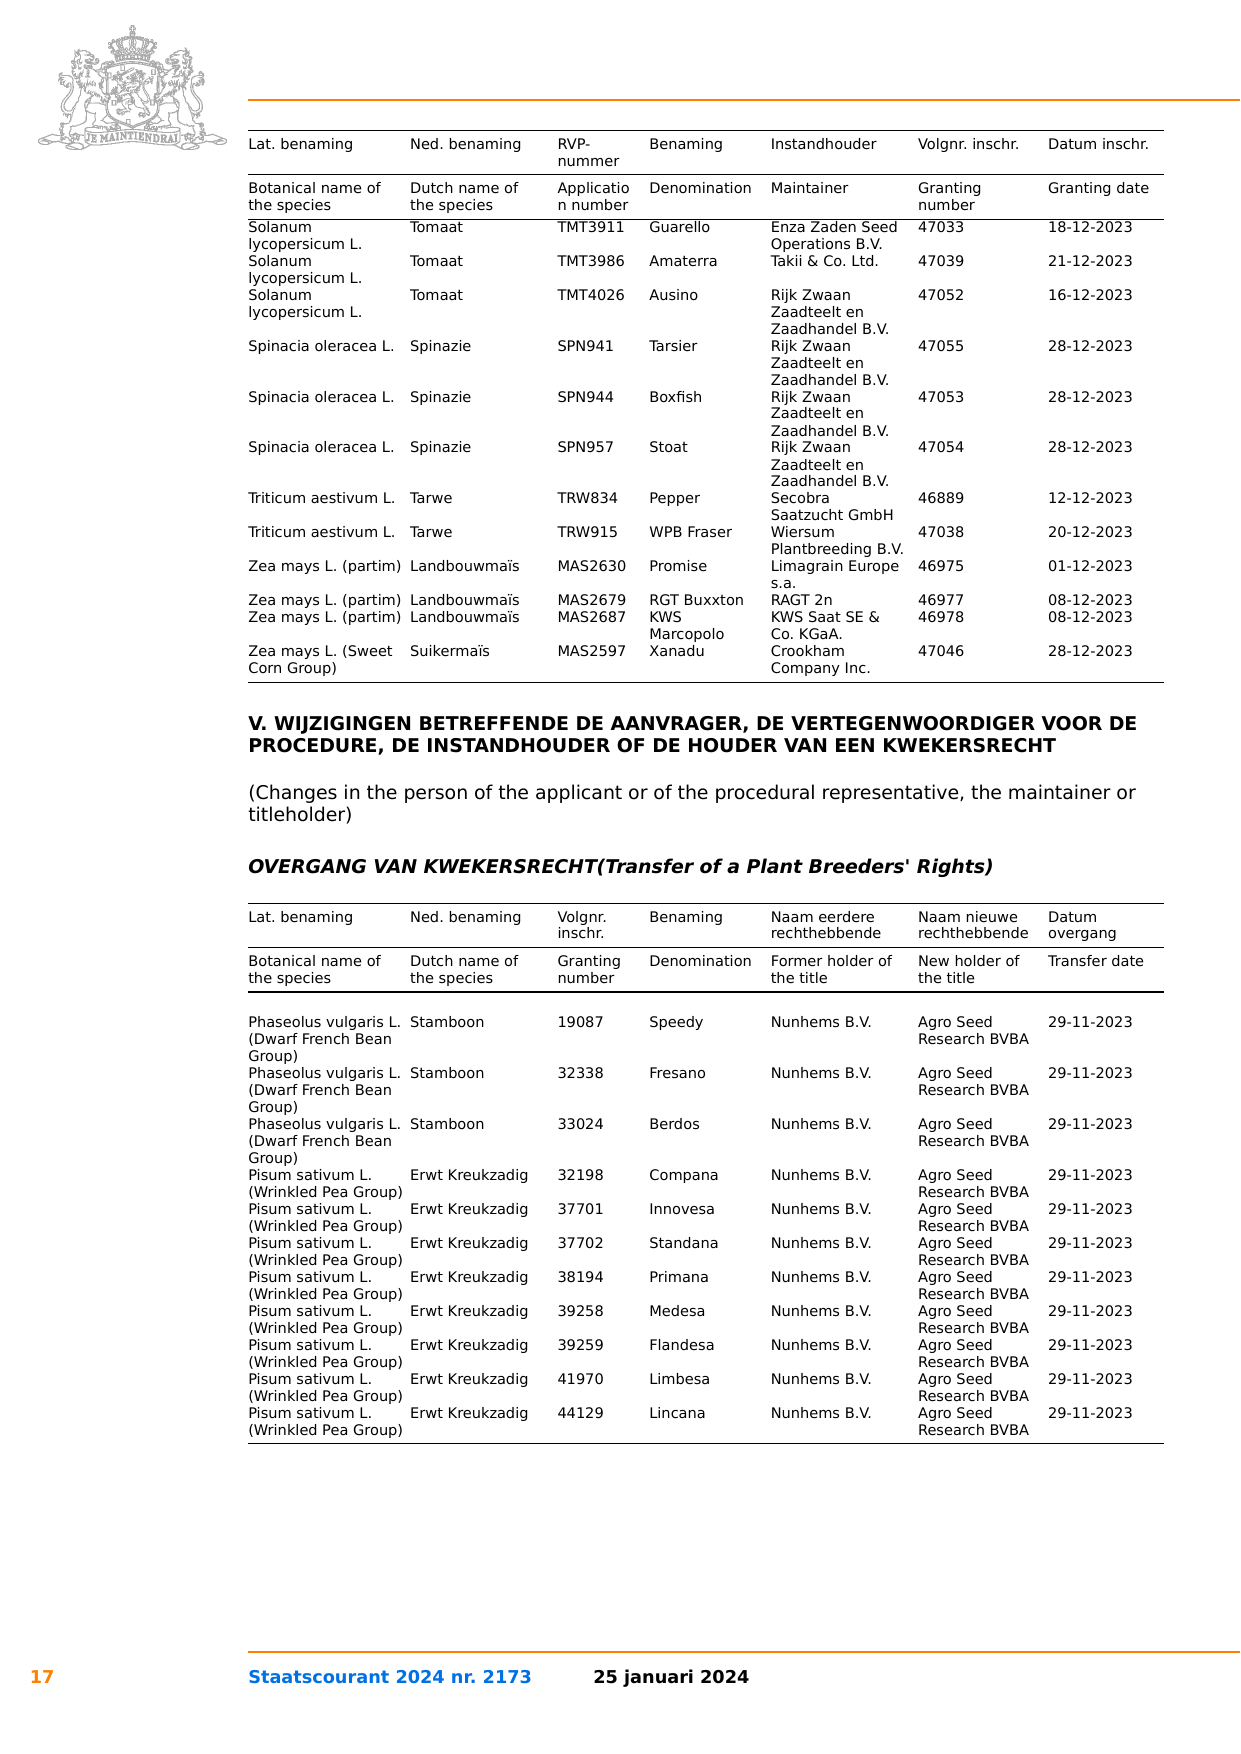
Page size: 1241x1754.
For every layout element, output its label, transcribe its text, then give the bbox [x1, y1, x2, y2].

table_cell Landbouwmaïs [404, 592, 551, 609]
table_cell TMT4026 [551, 287, 643, 337]
table_cell Spinacia oleracea L. [248, 389, 404, 439]
table_header Volgnr. inschr. [551, 904, 643, 947]
table_cell TRW915 [551, 524, 643, 558]
table_cell 29-11-2023 [1042, 1235, 1163, 1269]
table_cell Zea mays L. (Sweet Corn Group) [248, 643, 404, 682]
table_cell Erwt Kreukzadig [404, 1235, 551, 1269]
table_cell Primana [643, 1269, 764, 1303]
table_cell Agro Seed Research BVBA [912, 1201, 1042, 1235]
table_cell Solanum lycopersicum L. [248, 287, 404, 337]
table_cell 29-11-2023 [1042, 1167, 1163, 1201]
table_cell Solanum lycopersicum L. [248, 253, 404, 287]
table_cell 16-12-2023 [1042, 287, 1163, 337]
table_header RVP-nummer [551, 131, 643, 174]
table_cell Stoat [643, 439, 764, 490]
table_cell Tarwe [404, 524, 551, 558]
table_cell Spinazie [404, 338, 551, 388]
table_cell Botanical name of the species [248, 948, 404, 991]
table_cell Agro Seed Research BVBA [912, 1167, 1042, 1201]
table_cell Tomaat [404, 253, 551, 287]
table_cell Pisum sativum L. (Wrinkled Pea Group) [248, 1269, 404, 1303]
table_cell Agro Seed Research BVBA [912, 1269, 1042, 1303]
table_header Ned. benaming [404, 904, 551, 947]
text (Changes in the person of the applicant or of the procedural representative, the maintainer or titleholder) [248, 782, 1163, 826]
table_cell [248, 993, 404, 1014]
table_cell KWS Saat SE & Co. KGaA. [765, 609, 912, 643]
table_cell Tarsier [643, 338, 764, 388]
table_cell Phaseolus vulgaris L. (Dwarf French Bean Group) [248, 1014, 404, 1065]
table_cell Agro Seed Research BVBA [912, 1337, 1042, 1371]
table_cell Enza Zaden Seed Operations B.V. [765, 220, 912, 253]
table_cell Transfer date [1042, 948, 1163, 991]
table_cell Agro Seed Research BVBA [912, 1303, 1042, 1337]
table_cell Erwt Kreukzadig [404, 1303, 551, 1337]
table_cell MAS2597 [551, 643, 643, 682]
table_cell 47053 [912, 389, 1042, 439]
table_cell [765, 993, 912, 1014]
table_cell 46889 [912, 490, 1042, 524]
table_cell 41970 [551, 1371, 643, 1405]
table_cell Stamboon [404, 1065, 551, 1116]
table_cell Phaseolus vulgaris L. (Dwarf French Bean Group) [248, 1065, 404, 1116]
table_cell Dutch name of the species [404, 948, 551, 991]
table_cell Denomination [643, 175, 764, 219]
table_cell 29-11-2023 [1042, 1269, 1163, 1303]
table_cell 28-12-2023 [1042, 389, 1163, 439]
table_cell Spinacia oleracea L. [248, 338, 404, 388]
table_cell 12-12-2023 [1042, 490, 1163, 524]
table_header Datum inschr. [1042, 131, 1163, 174]
table_cell 29-11-2023 [1042, 1201, 1163, 1235]
table_cell Ausino [643, 287, 764, 337]
table_cell Granting number [551, 948, 643, 991]
table_cell 29-11-2023 [1042, 1303, 1163, 1337]
table_cell Tomaat [404, 287, 551, 337]
table_cell 39258 [551, 1303, 643, 1337]
table_cell Triticum aestivum L. [248, 490, 404, 524]
table_cell Limbesa [643, 1371, 764, 1405]
table_cell Nunhems B.V. [765, 1014, 912, 1065]
table_cell Rijk Zwaan Zaadteelt en Zaadhandel B.V. [765, 287, 912, 337]
table_cell 18-12-2023 [1042, 220, 1163, 253]
table_cell Pisum sativum L. (Wrinkled Pea Group) [248, 1201, 404, 1235]
table_header Ned. benaming [404, 131, 551, 174]
table_cell 46975 [912, 558, 1042, 592]
table_header Lat. benaming [248, 131, 404, 174]
table_cell 46978 [912, 609, 1042, 643]
picture [38, 25, 227, 150]
table_cell SPN957 [551, 439, 643, 490]
table_cell Spinazie [404, 439, 551, 490]
table_cell 19087 [551, 1014, 643, 1065]
table_cell Erwt Kreukzadig [404, 1337, 551, 1371]
table_cell Granting number [912, 175, 1042, 219]
table_cell Nunhems B.V. [765, 1235, 912, 1269]
table_cell Rijk Zwaan Zaadteelt en Zaadhandel B.V. [765, 389, 912, 439]
table_cell 08-12-2023 [1042, 609, 1163, 643]
table_header Lat. benaming [248, 904, 404, 947]
table_cell Nunhems B.V. [765, 1065, 912, 1116]
table_cell 29-11-2023 [1042, 1014, 1163, 1065]
table_header Benaming [643, 131, 764, 174]
table_cell KWS Marcopolo [643, 609, 764, 643]
table_cell Berdos [643, 1116, 764, 1167]
table_cell 39259 [551, 1337, 643, 1371]
table_cell Solanum lycopersicum L. [248, 220, 404, 253]
table_cell Fresano [643, 1065, 764, 1116]
table_cell Stamboon [404, 1014, 551, 1065]
table_cell RGT Buxxton [643, 592, 764, 609]
table_header Naam nieuwe rechthebbende [912, 904, 1042, 947]
table_cell 29-11-2023 [1042, 1065, 1163, 1116]
table_cell Nunhems B.V. [765, 1116, 912, 1167]
table_cell Secobra Saatzucht GmbH [765, 490, 912, 524]
table_cell 28-12-2023 [1042, 439, 1163, 490]
table_cell 47055 [912, 338, 1042, 388]
table_cell 08-12-2023 [1042, 592, 1163, 609]
table_cell RAGT 2n [765, 592, 912, 609]
table_cell Phaseolus vulgaris L. (Dwarf French Bean Group) [248, 1116, 404, 1167]
table_cell Speedy [643, 1014, 764, 1065]
table_cell Xanadu [643, 643, 764, 682]
table_cell Maintainer [765, 175, 912, 219]
table_cell Rijk Zwaan Zaadteelt en Zaadhandel B.V. [765, 338, 912, 388]
table_cell Standana [643, 1235, 764, 1269]
table_cell Innovesa [643, 1201, 764, 1235]
table_cell Nunhems B.V. [765, 1167, 912, 1201]
table_cell 47046 [912, 643, 1042, 682]
table_cell TMT3986 [551, 253, 643, 287]
table_cell Pisum sativum L. (Wrinkled Pea Group) [248, 1405, 404, 1443]
table_cell Agro Seed Research BVBA [912, 1065, 1042, 1116]
table_cell Agro Seed Research BVBA [912, 1116, 1042, 1167]
table_cell Pepper [643, 490, 764, 524]
table_cell 47054 [912, 439, 1042, 490]
table_cell Landbouwmaïs [404, 558, 551, 592]
table_cell Nunhems B.V. [765, 1201, 912, 1235]
table_cell 44129 [551, 1405, 643, 1443]
table_cell [643, 993, 764, 1014]
table_cell Triticum aestivum L. [248, 524, 404, 558]
table_cell Agro Seed Research BVBA [912, 1405, 1042, 1443]
table_cell TRW834 [551, 490, 643, 524]
table_cell Pisum sativum L. (Wrinkled Pea Group) [248, 1167, 404, 1201]
table_cell [1042, 993, 1163, 1014]
table_cell Zea mays L. (partim) [248, 592, 404, 609]
table_cell Nunhems B.V. [765, 1371, 912, 1405]
table_cell Pisum sativum L. (Wrinkled Pea Group) [248, 1337, 404, 1371]
table_cell Agro Seed Research BVBA [912, 1014, 1042, 1065]
table_cell Dutch name of the species [404, 175, 551, 219]
table_cell 37701 [551, 1201, 643, 1235]
table_cell Nunhems B.V. [765, 1405, 912, 1443]
table_cell TMT3911 [551, 220, 643, 253]
table_cell Botanical name of the species [248, 175, 404, 219]
table_cell MAS2630 [551, 558, 643, 592]
table_cell Erwt Kreukzadig [404, 1371, 551, 1405]
table_cell Agro Seed Research BVBA [912, 1371, 1042, 1405]
table_cell 32338 [551, 1065, 643, 1116]
table_cell Nunhems B.V. [765, 1269, 912, 1303]
table_cell Amaterra [643, 253, 764, 287]
table_cell 32198 [551, 1167, 643, 1201]
table_cell [404, 993, 551, 1014]
table_cell 33024 [551, 1116, 643, 1167]
table_cell MAS2679 [551, 592, 643, 609]
table_cell 20-12-2023 [1042, 524, 1163, 558]
table_cell 29-11-2023 [1042, 1371, 1163, 1405]
table_cell 47038 [912, 524, 1042, 558]
table_cell 01-12-2023 [1042, 558, 1163, 592]
table_cell SPN944 [551, 389, 643, 439]
table_cell Rijk Zwaan Zaadteelt en Zaadhandel B.V. [765, 439, 912, 490]
table_cell Erwt Kreukzadig [404, 1405, 551, 1443]
table_cell Erwt Kreukzadig [404, 1201, 551, 1235]
table_cell Crookham Company Inc. [765, 643, 912, 682]
table_cell 38194 [551, 1269, 643, 1303]
table_cell Lincana [643, 1405, 764, 1443]
table_cell [912, 993, 1042, 1014]
table_header Benaming [643, 904, 764, 947]
table_cell Stamboon [404, 1116, 551, 1167]
table_cell 29-11-2023 [1042, 1116, 1163, 1167]
subtitle V. WIJZIGINGEN BETREFFENDE DE AANVRAGER, DE VERTEGENWOORDIGER VOOR DE PROCEDURE, DE INSTANDHOUDER OF DE HOUDER VAN EEN KWEKERSRECHT [248, 713, 1163, 757]
table_cell Compana [643, 1167, 764, 1201]
table_cell SPN941 [551, 338, 643, 388]
table_cell 47033 [912, 220, 1042, 253]
table_cell 21-12-2023 [1042, 253, 1163, 287]
table_cell Pisum sativum L. (Wrinkled Pea Group) [248, 1303, 404, 1337]
subtitle OVERGANG VAN KWEKERSRECHT(Transfer of a Plant Breeders' Rights) [248, 856, 1163, 878]
table_cell 28-12-2023 [1042, 338, 1163, 388]
table_cell Denomination [643, 948, 764, 991]
table_cell 28-12-2023 [1042, 643, 1163, 682]
table_cell Tomaat [404, 220, 551, 253]
table_cell Zea mays L. (partim) [248, 609, 404, 643]
table_cell Boxfish [643, 389, 764, 439]
table_cell Flandesa [643, 1337, 764, 1371]
table_cell New holder of the title [912, 948, 1042, 991]
table_cell Landbouwmaïs [404, 609, 551, 643]
table_cell Application number [551, 175, 643, 219]
table_header Instandhouder [765, 131, 912, 174]
table_cell Zea mays L. (partim) [248, 558, 404, 592]
table_cell Tarwe [404, 490, 551, 524]
table_cell Nunhems B.V. [765, 1303, 912, 1337]
table_cell Suikermaïs [404, 643, 551, 682]
table_cell MAS2687 [551, 609, 643, 643]
table_cell Nunhems B.V. [765, 1337, 912, 1371]
table_header Volgnr. inschr. [912, 131, 1042, 174]
table_cell 47052 [912, 287, 1042, 337]
table_cell Wiersum Plantbreeding B.V. [765, 524, 912, 558]
table_cell Limagrain Europe s.a. [765, 558, 912, 592]
table_cell Agro Seed Research BVBA [912, 1235, 1042, 1269]
table_cell Guarello [643, 220, 764, 253]
table_cell 29-11-2023 [1042, 1337, 1163, 1371]
table_header Datum overgang [1042, 904, 1163, 947]
table_cell Spinacia oleracea L. [248, 439, 404, 490]
table_header Naam eerdere rechthebbende [765, 904, 912, 947]
table_cell 46977 [912, 592, 1042, 609]
table_cell Pisum sativum L. (Wrinkled Pea Group) [248, 1235, 404, 1269]
table_cell Former holder of the title [765, 948, 912, 991]
table_cell Granting date [1042, 175, 1163, 219]
table_cell 37702 [551, 1235, 643, 1269]
table_cell Promise [643, 558, 764, 592]
table_cell [551, 993, 643, 1014]
table_cell 29-11-2023 [1042, 1405, 1163, 1443]
table_cell 47039 [912, 253, 1042, 287]
table_cell Erwt Kreukzadig [404, 1269, 551, 1303]
table_cell Erwt Kreukzadig [404, 1167, 551, 1201]
table_cell Medesa [643, 1303, 764, 1337]
table_cell WPB Fraser [643, 524, 764, 558]
table_cell Takii & Co. Ltd. [765, 253, 912, 287]
table_cell Spinazie [404, 389, 551, 439]
table_cell Pisum sativum L. (Wrinkled Pea Group) [248, 1371, 404, 1405]
